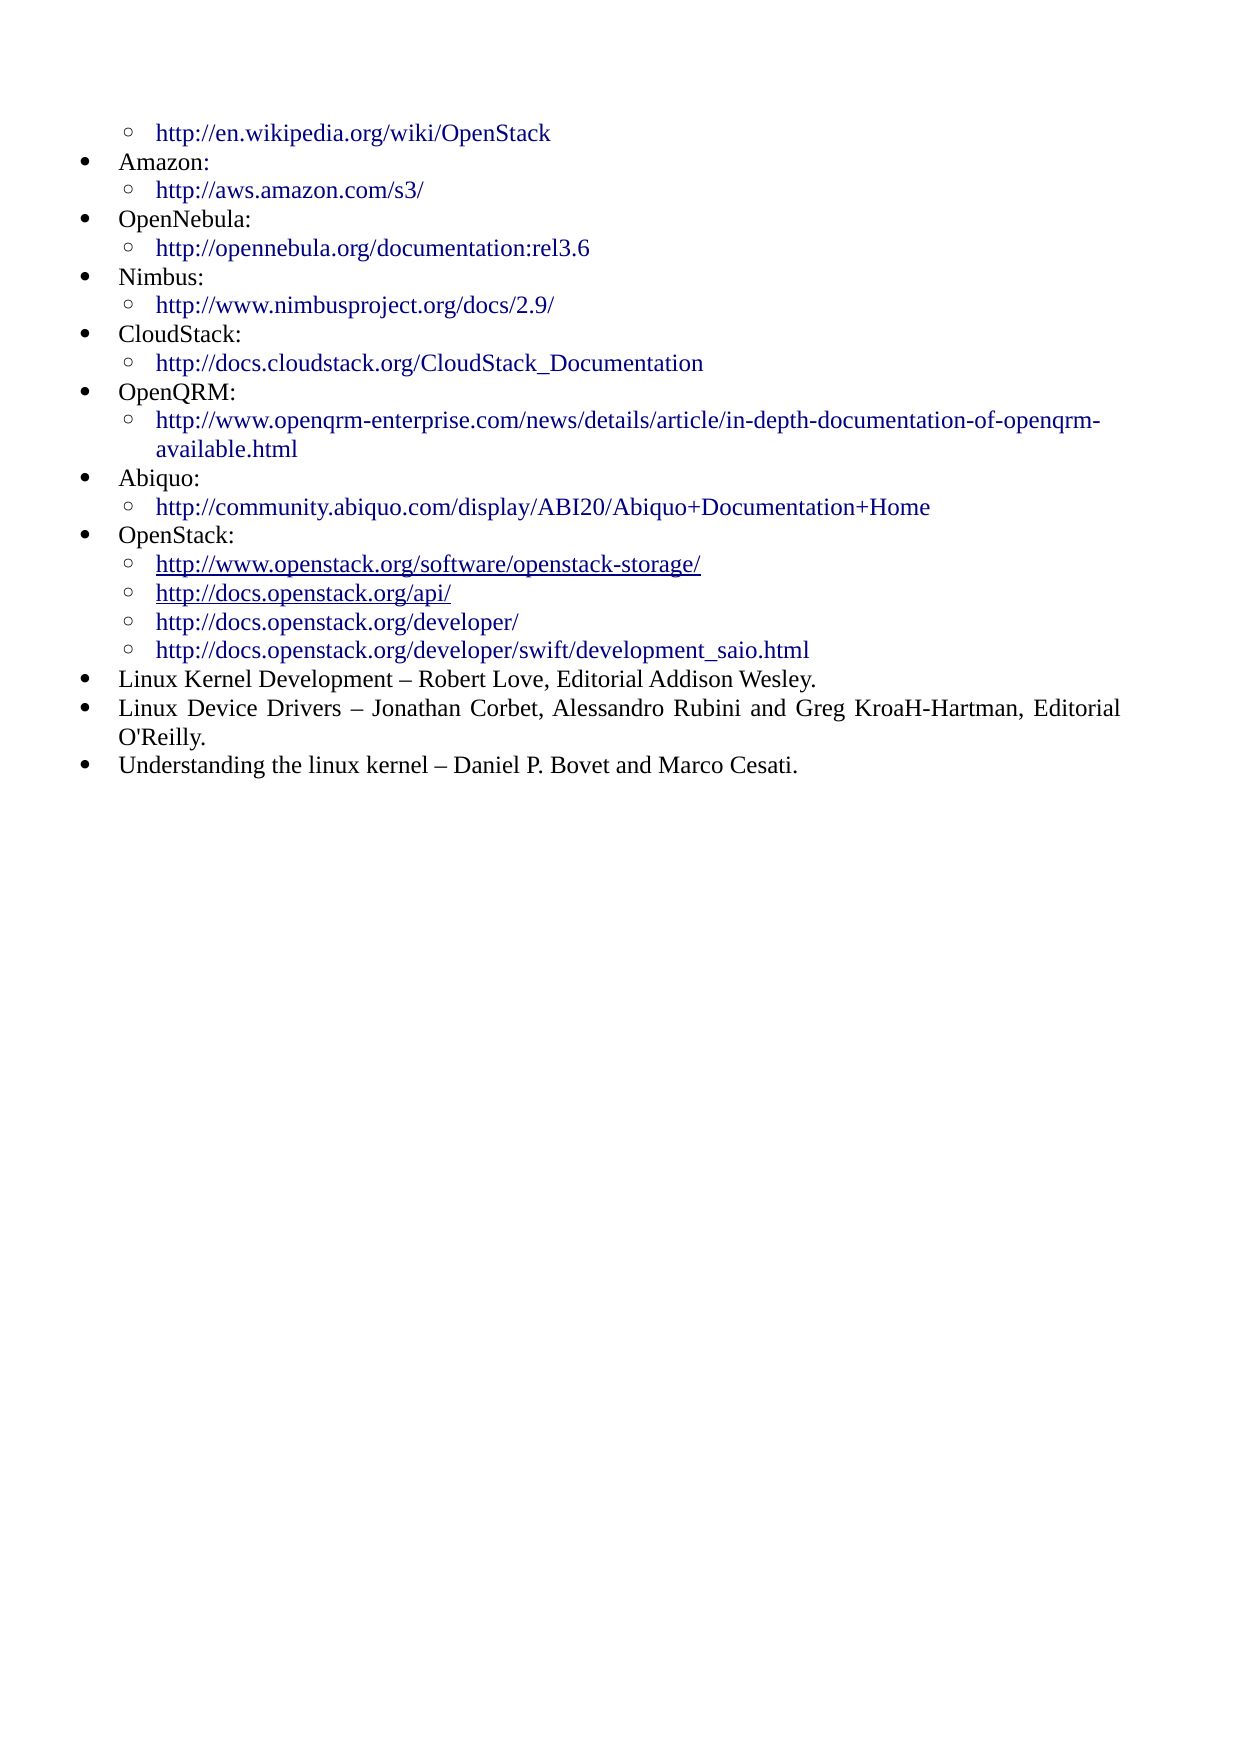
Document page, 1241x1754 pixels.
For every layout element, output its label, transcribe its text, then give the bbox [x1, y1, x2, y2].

list Linux Device Drivers – Jonathan Corbet, Alessandro Rubini and Greg KroaH-Hartman, Editorial O'Reilly. [81, 693, 1122, 751]
list http://www.openstack.org/software/openstack-storage/ [118, 549, 1122, 578]
list Understanding the linux kernel – Daniel P. Bovet and Marco Cesati. [81, 751, 1122, 779]
list http://www.nimbusproject.org/docs/2.9/ [118, 291, 1122, 319]
list OpenStack: [81, 521, 1122, 549]
list http://www.openqrm-enterprise.com/news/details/article/in-depth-documentation-of-openqrm-available.html [118, 406, 1122, 463]
list Linux Kernel Development – Robert Love, Editorial Addison Wesley. [81, 664, 1122, 693]
list http://docs.openstack.org/api/ [118, 578, 1122, 607]
list Abiquo: [81, 463, 1122, 492]
list OpenNebula: [81, 204, 1122, 233]
list Nimbus: [81, 262, 1122, 291]
list CloudStack: [81, 319, 1122, 348]
list http://opennebula.org/documentation:rel3.6 [118, 233, 1122, 262]
list http://community.abiquo.com/display/ABI20/Abiquo+Documentation+Home [118, 492, 1122, 521]
list http://docs.openstack.org/developer/swift/development_saio.html [118, 636, 1122, 664]
list Amazon: [81, 147, 1122, 176]
list http://aws.amazon.com/s3/ [118, 176, 1122, 204]
list http://docs.openstack.org/developer/ [118, 607, 1122, 636]
list http://docs.cloudstack.org/CloudStack_Documentation [118, 348, 1122, 377]
list http://en.wikipedia.org/wiki/OpenStack [118, 118, 1122, 147]
list OpenQRM: [81, 377, 1122, 406]
